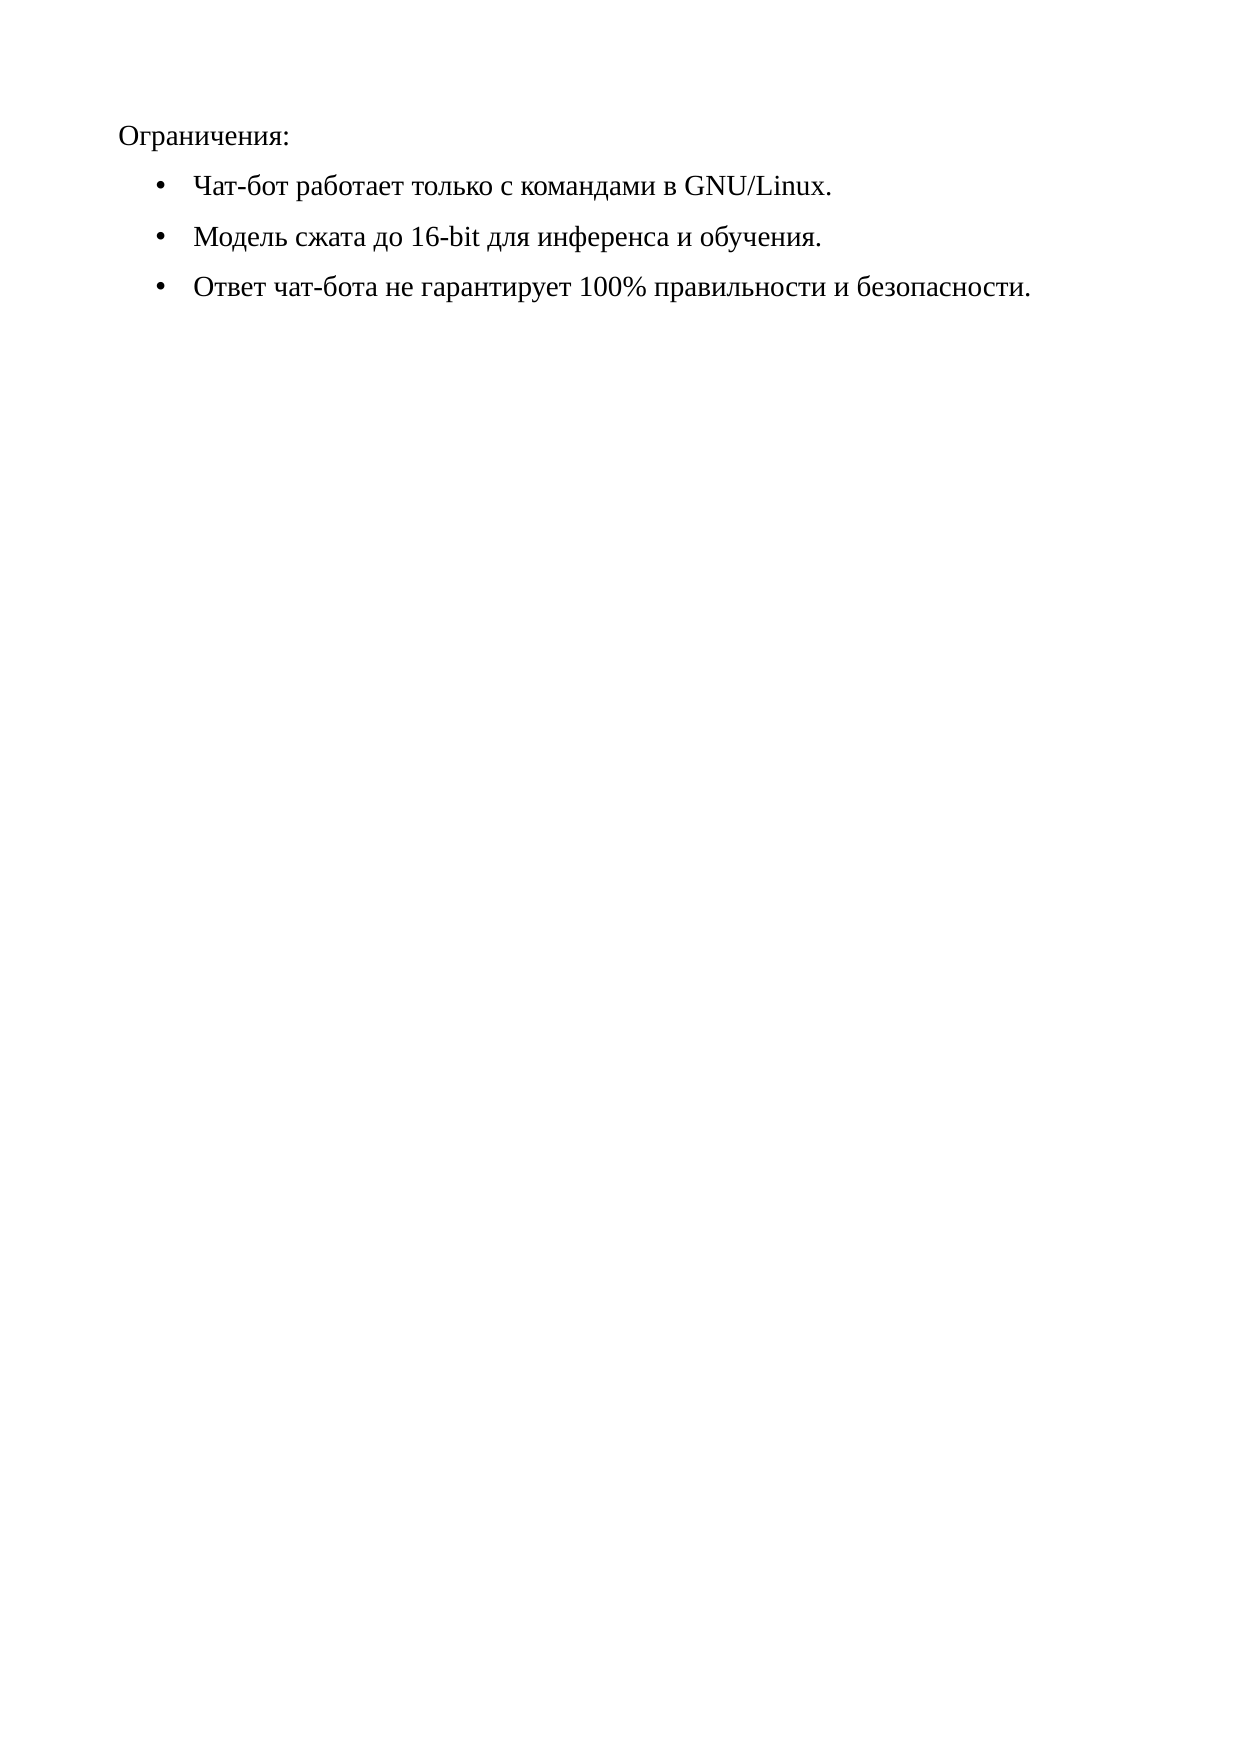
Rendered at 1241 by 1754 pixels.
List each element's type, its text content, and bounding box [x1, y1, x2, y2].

list Модель сжата до 16-bit для инференса и обучения. [156, 219, 1122, 252]
list Чат-бот работает только с командами в GNU/Linux. [156, 168, 1122, 202]
list Ответ чат-бота не гарантирует 100% правильности и безопасности. [156, 269, 1122, 303]
text Ограничения: [118, 118, 1122, 152]
